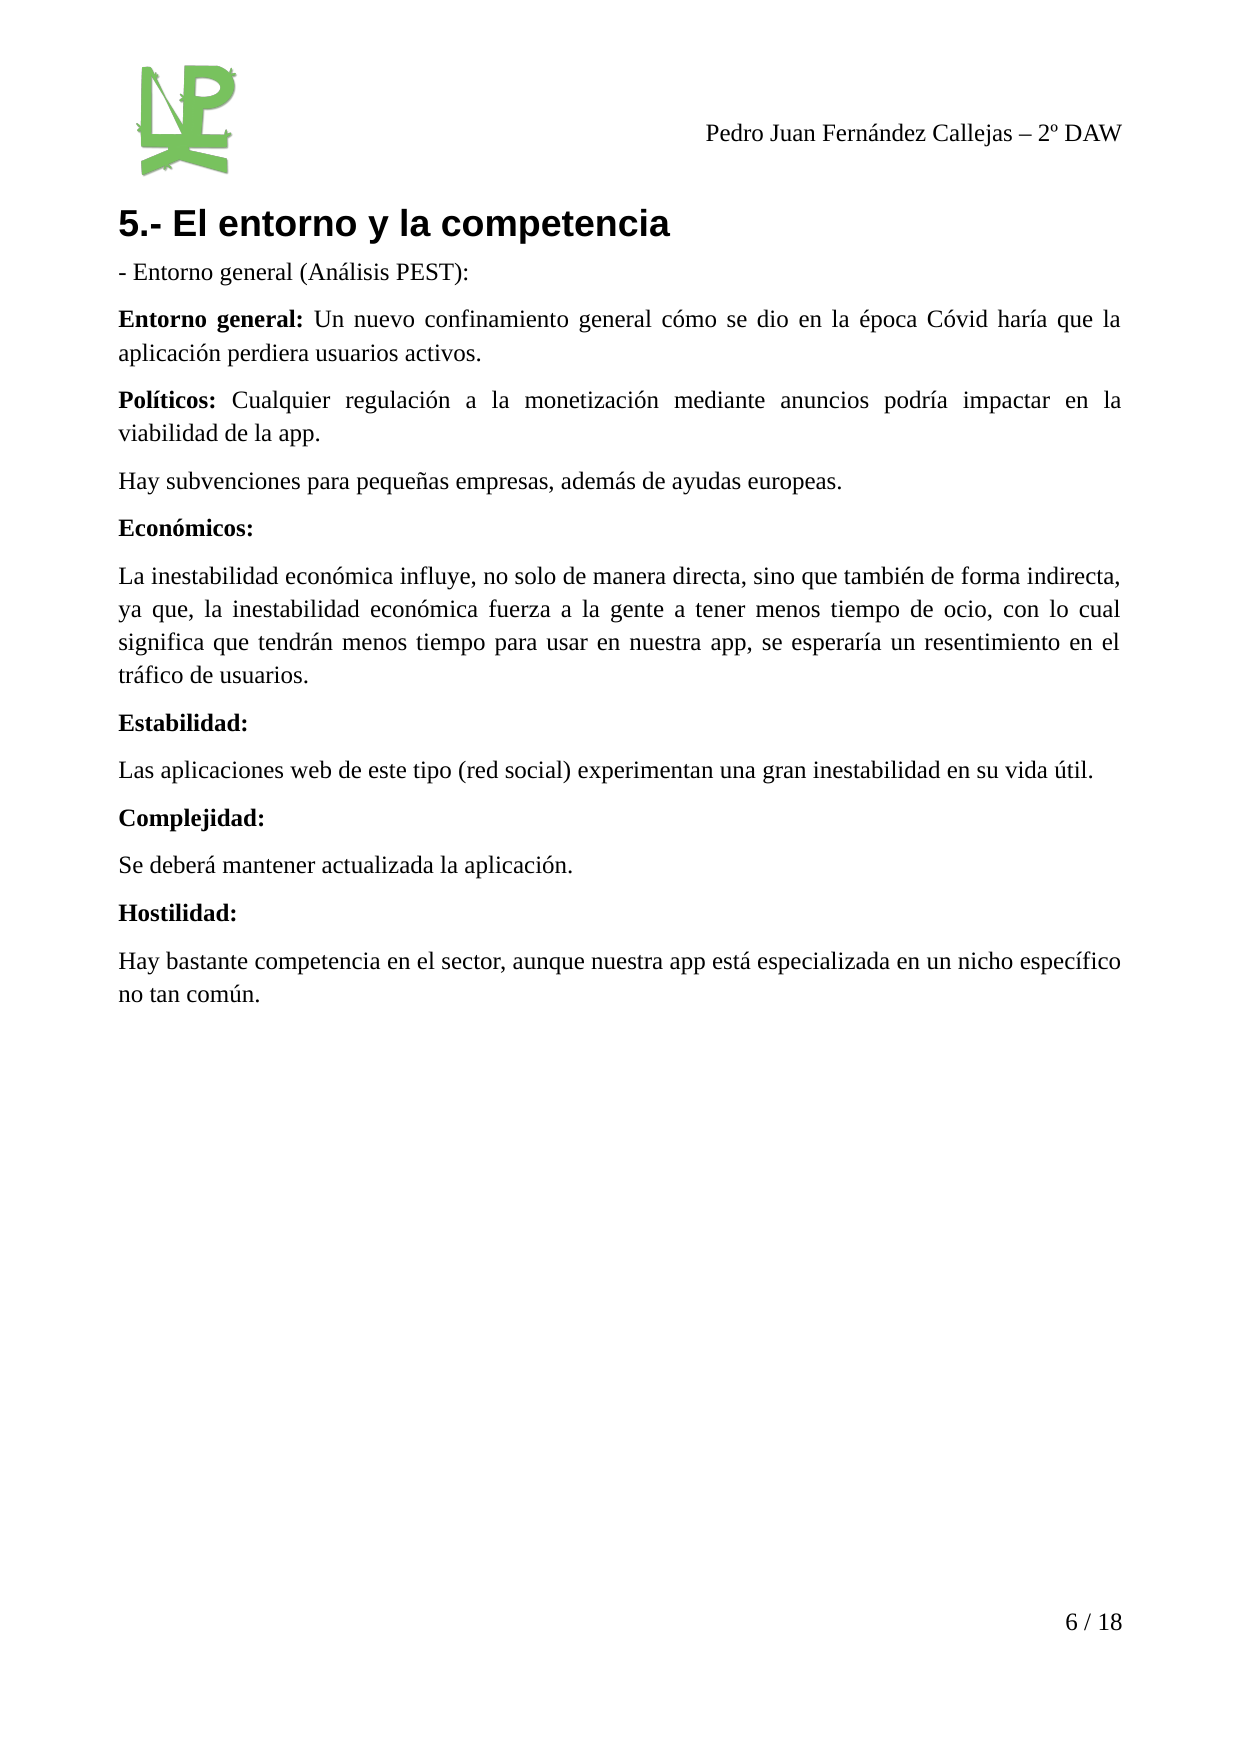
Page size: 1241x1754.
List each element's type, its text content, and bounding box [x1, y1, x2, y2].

text Hay bastante competencia en el sector, aunque nuestra app está especializada en un nicho específico no tan común. [118, 946, 1122, 1007]
text Económicos: [118, 513, 1122, 542]
text Entorno general: Un nuevo confinamiento general cómo se dio en la época Cóvid haría que la aplicación perdiera usuarios activos. [118, 304, 1122, 366]
picture [127, 61, 246, 180]
text Las aplicaciones web de este tipo (red social) experimentan una gran inestabilidad en su vida útil. [118, 755, 1122, 784]
text La inestabilidad económica influye, no solo de manera directa, sino que también de forma indirecta, ya que, la inestabilidad económica fuerza a la gente a tener menos tiempo de ocio, con lo cual significa que tendrán menos tiempo para usar en nuestra app, se esperaría un resentimiento en el tráfico de usuarios. [118, 561, 1122, 689]
text Estabilidad: [118, 708, 1122, 736]
text - Entorno general (Análisis PEST): [118, 257, 1122, 286]
text Se deberá mantener actualizada la aplicación. [118, 851, 1122, 879]
text Hay subvenciones para pequeñas empresas, además de ayudas europeas. [118, 466, 1122, 494]
text Hostilidad: [118, 898, 1122, 927]
text Complejidad: [118, 803, 1122, 832]
text Políticos: Cualquier regulación a la monetización mediante anuncios podría impactar en la viabilidad de la app. [118, 385, 1122, 447]
subtitle 5.- El entorno y la competencia [118, 201, 1122, 244]
